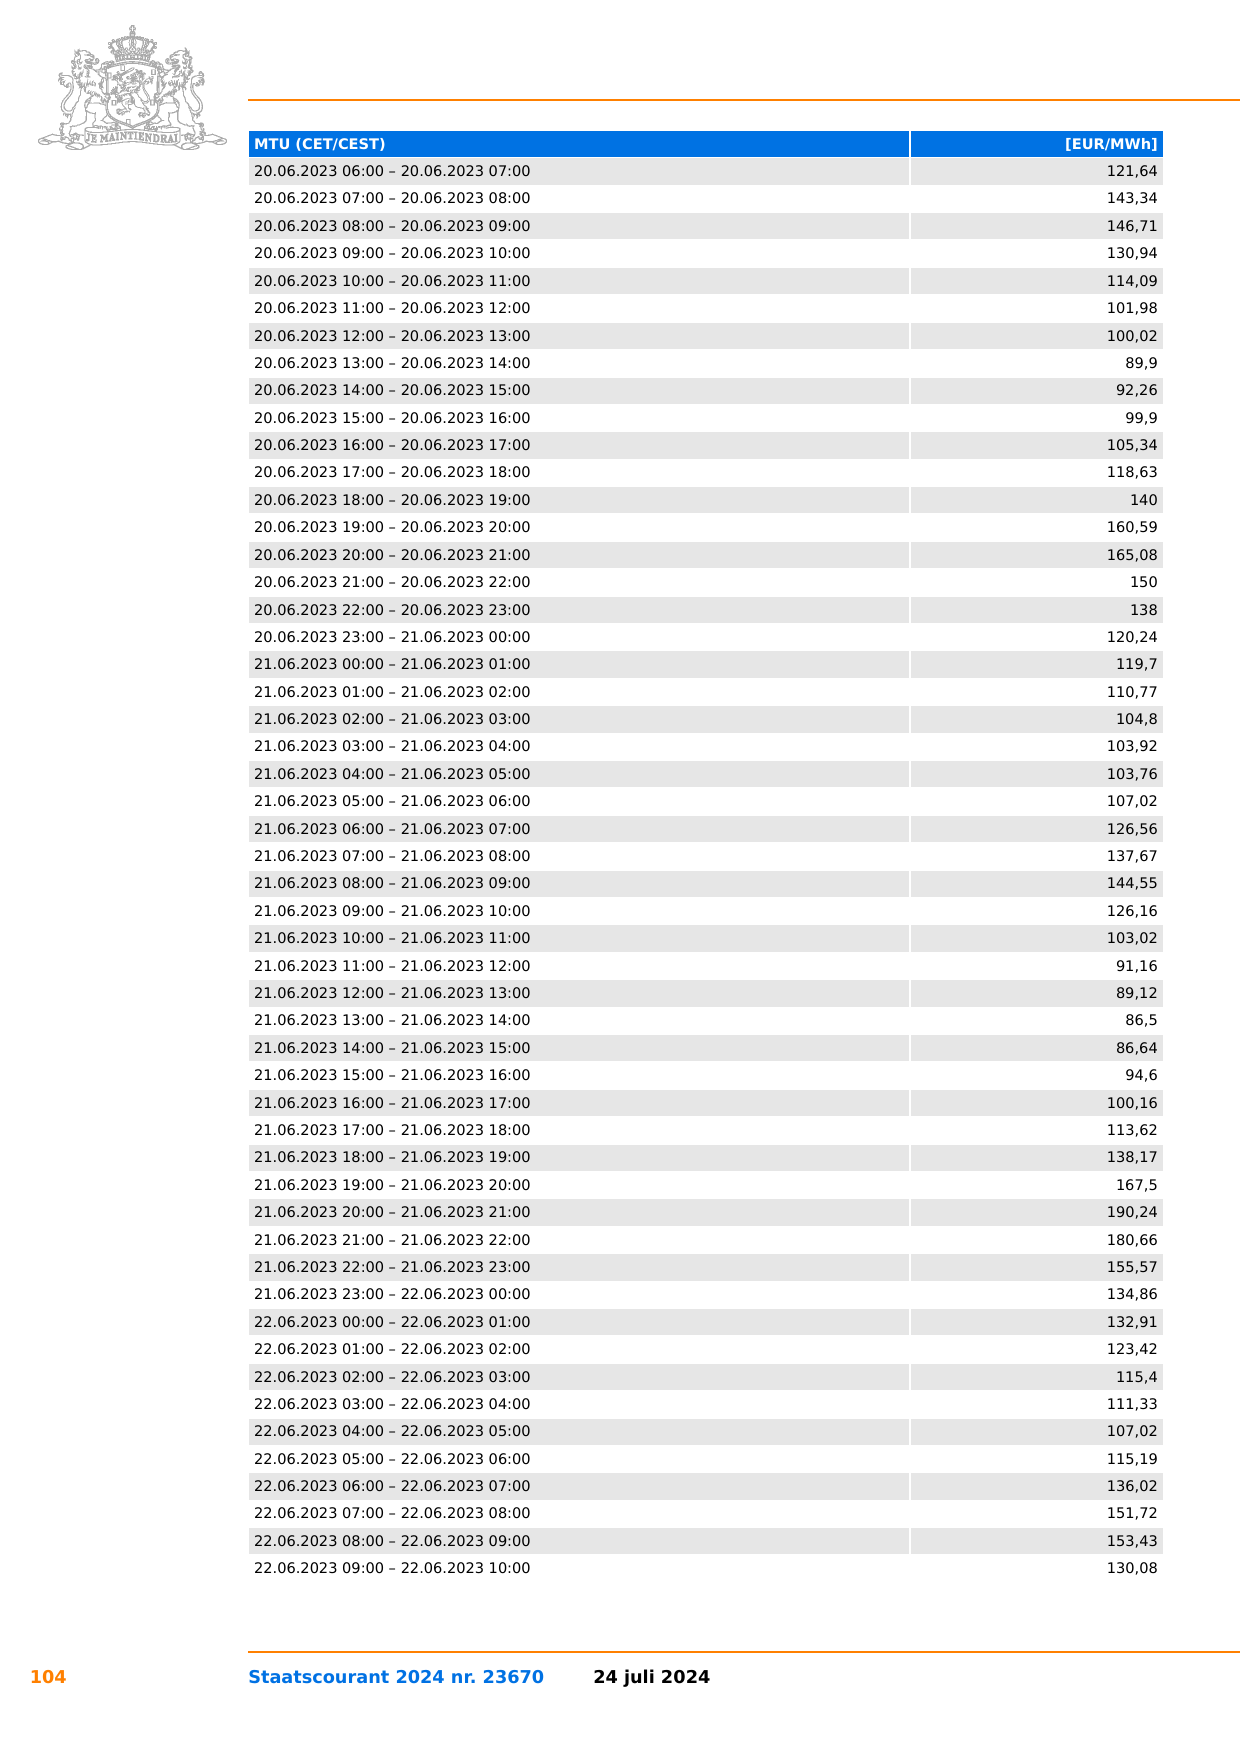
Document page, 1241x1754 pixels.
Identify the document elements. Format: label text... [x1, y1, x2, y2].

table_cell 21.06.2023 20:00 – 21.06.2023 21:00 [249, 1199, 909, 1226]
table_cell 20.06.2023 19:00 – 20.06.2023 20:00 [249, 515, 909, 541]
table_cell 113,62 [911, 1117, 1163, 1143]
table_cell 160,59 [911, 515, 1163, 541]
table_cell 165,08 [911, 542, 1163, 568]
table_cell 190,24 [911, 1199, 1163, 1226]
table_cell 132,91 [911, 1309, 1163, 1335]
table_cell 121,64 [911, 158, 1163, 185]
table_cell 20.06.2023 07:00 – 20.06.2023 08:00 [249, 186, 909, 212]
table_cell 143,34 [911, 186, 1163, 212]
table_cell 134,86 [911, 1282, 1163, 1308]
table_cell 111,33 [911, 1391, 1163, 1417]
table_cell 92,26 [911, 378, 1163, 404]
table_header [EUR/MWh] [911, 131, 1163, 157]
table_cell 20.06.2023 11:00 – 20.06.2023 12:00 [249, 295, 909, 322]
table_cell 107,02 [911, 789, 1163, 815]
table_cell 86,64 [911, 1035, 1163, 1061]
table_cell 20.06.2023 10:00 – 20.06.2023 11:00 [249, 268, 909, 294]
table_cell 115,4 [911, 1364, 1163, 1390]
table_cell 89,12 [911, 980, 1163, 1007]
table_cell 119,7 [911, 651, 1163, 678]
table_cell 91,16 [911, 953, 1163, 979]
table_cell 20.06.2023 18:00 – 20.06.2023 19:00 [249, 487, 909, 513]
table_cell 20.06.2023 15:00 – 20.06.2023 16:00 [249, 405, 909, 431]
picture [38, 25, 227, 150]
table_cell 22.06.2023 02:00 – 22.06.2023 03:00 [249, 1364, 909, 1390]
table_cell 21.06.2023 09:00 – 21.06.2023 10:00 [249, 898, 909, 924]
table_cell 100,02 [911, 323, 1163, 349]
table_cell 114,09 [911, 268, 1163, 294]
table_cell 22.06.2023 01:00 – 22.06.2023 02:00 [249, 1336, 909, 1363]
table_cell 120,24 [911, 624, 1163, 650]
table_cell 21.06.2023 16:00 – 21.06.2023 17:00 [249, 1090, 909, 1116]
table_header MTU (CET/CEST) [249, 131, 909, 157]
table_cell 20.06.2023 06:00 – 20.06.2023 07:00 [249, 158, 909, 185]
table_cell 123,42 [911, 1336, 1163, 1363]
table_cell 22.06.2023 04:00 – 22.06.2023 05:00 [249, 1419, 909, 1445]
table_cell 103,02 [911, 925, 1163, 952]
table_cell 21.06.2023 23:00 – 22.06.2023 00:00 [249, 1282, 909, 1308]
table_cell 20.06.2023 13:00 – 20.06.2023 14:00 [249, 350, 909, 376]
table_cell 21.06.2023 13:00 – 21.06.2023 14:00 [249, 1008, 909, 1034]
table_cell 103,76 [911, 761, 1163, 787]
table_cell 20.06.2023 17:00 – 20.06.2023 18:00 [249, 460, 909, 486]
table_cell 105,34 [911, 432, 1163, 459]
table_cell 21.06.2023 00:00 – 21.06.2023 01:00 [249, 651, 909, 678]
table_cell 21.06.2023 06:00 – 21.06.2023 07:00 [249, 816, 909, 842]
table_cell 21.06.2023 17:00 – 21.06.2023 18:00 [249, 1117, 909, 1143]
table_cell 22.06.2023 09:00 – 22.06.2023 10:00 [249, 1556, 909, 1582]
table_cell 22.06.2023 08:00 – 22.06.2023 09:00 [249, 1528, 909, 1554]
table_cell 104,8 [911, 706, 1163, 733]
table_cell 21.06.2023 04:00 – 21.06.2023 05:00 [249, 761, 909, 787]
table_cell 107,02 [911, 1419, 1163, 1445]
table_cell 94,6 [911, 1063, 1163, 1089]
table_cell 21.06.2023 03:00 – 21.06.2023 04:00 [249, 734, 909, 760]
table_cell 21.06.2023 14:00 – 21.06.2023 15:00 [249, 1035, 909, 1061]
table_cell 20.06.2023 16:00 – 20.06.2023 17:00 [249, 432, 909, 459]
table_cell 21.06.2023 10:00 – 21.06.2023 11:00 [249, 925, 909, 952]
table_cell 89,9 [911, 350, 1163, 376]
table_cell 22.06.2023 07:00 – 22.06.2023 08:00 [249, 1501, 909, 1527]
table_cell 20.06.2023 22:00 – 20.06.2023 23:00 [249, 597, 909, 623]
table_cell 130,94 [911, 241, 1163, 267]
table_cell 22.06.2023 05:00 – 22.06.2023 06:00 [249, 1446, 909, 1472]
table_cell 20.06.2023 20:00 – 20.06.2023 21:00 [249, 542, 909, 568]
table_cell 150 [911, 569, 1163, 596]
table_cell 21.06.2023 18:00 – 21.06.2023 19:00 [249, 1145, 909, 1171]
table_cell 151,72 [911, 1501, 1163, 1527]
table_cell 118,63 [911, 460, 1163, 486]
table_cell 110,77 [911, 679, 1163, 705]
table_cell 100,16 [911, 1090, 1163, 1116]
table_cell 103,92 [911, 734, 1163, 760]
table_cell 86,5 [911, 1008, 1163, 1034]
table_cell 21.06.2023 01:00 – 21.06.2023 02:00 [249, 679, 909, 705]
table_cell 20.06.2023 21:00 – 20.06.2023 22:00 [249, 569, 909, 596]
table_cell 130,08 [911, 1556, 1163, 1582]
table_cell 101,98 [911, 295, 1163, 322]
table_cell 126,56 [911, 816, 1163, 842]
table_cell 21.06.2023 08:00 – 21.06.2023 09:00 [249, 871, 909, 897]
table_cell 138 [911, 597, 1163, 623]
table_cell 155,57 [911, 1254, 1163, 1281]
table_cell 126,16 [911, 898, 1163, 924]
table_cell 21.06.2023 12:00 – 21.06.2023 13:00 [249, 980, 909, 1007]
table_cell 180,66 [911, 1227, 1163, 1253]
table_cell 146,71 [911, 213, 1163, 239]
table_cell 21.06.2023 07:00 – 21.06.2023 08:00 [249, 843, 909, 869]
table_cell 21.06.2023 05:00 – 21.06.2023 06:00 [249, 789, 909, 815]
table_cell 21.06.2023 02:00 – 21.06.2023 03:00 [249, 706, 909, 733]
table_cell 20.06.2023 08:00 – 20.06.2023 09:00 [249, 213, 909, 239]
table_cell 21.06.2023 15:00 – 21.06.2023 16:00 [249, 1063, 909, 1089]
table_cell 20.06.2023 12:00 – 20.06.2023 13:00 [249, 323, 909, 349]
table_cell 20.06.2023 14:00 – 20.06.2023 15:00 [249, 378, 909, 404]
table_cell 22.06.2023 03:00 – 22.06.2023 04:00 [249, 1391, 909, 1417]
table_cell 20.06.2023 23:00 – 21.06.2023 00:00 [249, 624, 909, 650]
table_cell 21.06.2023 11:00 – 21.06.2023 12:00 [249, 953, 909, 979]
table_cell 21.06.2023 21:00 – 21.06.2023 22:00 [249, 1227, 909, 1253]
table_cell 153,43 [911, 1528, 1163, 1554]
table_cell 21.06.2023 22:00 – 21.06.2023 23:00 [249, 1254, 909, 1281]
table_cell 138,17 [911, 1145, 1163, 1171]
table_cell 22.06.2023 00:00 – 22.06.2023 01:00 [249, 1309, 909, 1335]
table_cell 21.06.2023 19:00 – 21.06.2023 20:00 [249, 1172, 909, 1198]
table_cell 144,55 [911, 871, 1163, 897]
table_cell 137,67 [911, 843, 1163, 869]
table_cell 115,19 [911, 1446, 1163, 1472]
table_cell 136,02 [911, 1473, 1163, 1500]
table_cell 20.06.2023 09:00 – 20.06.2023 10:00 [249, 241, 909, 267]
table_cell 99,9 [911, 405, 1163, 431]
table_cell 167,5 [911, 1172, 1163, 1198]
table_cell 22.06.2023 06:00 – 22.06.2023 07:00 [249, 1473, 909, 1500]
table_cell 140 [911, 487, 1163, 513]
